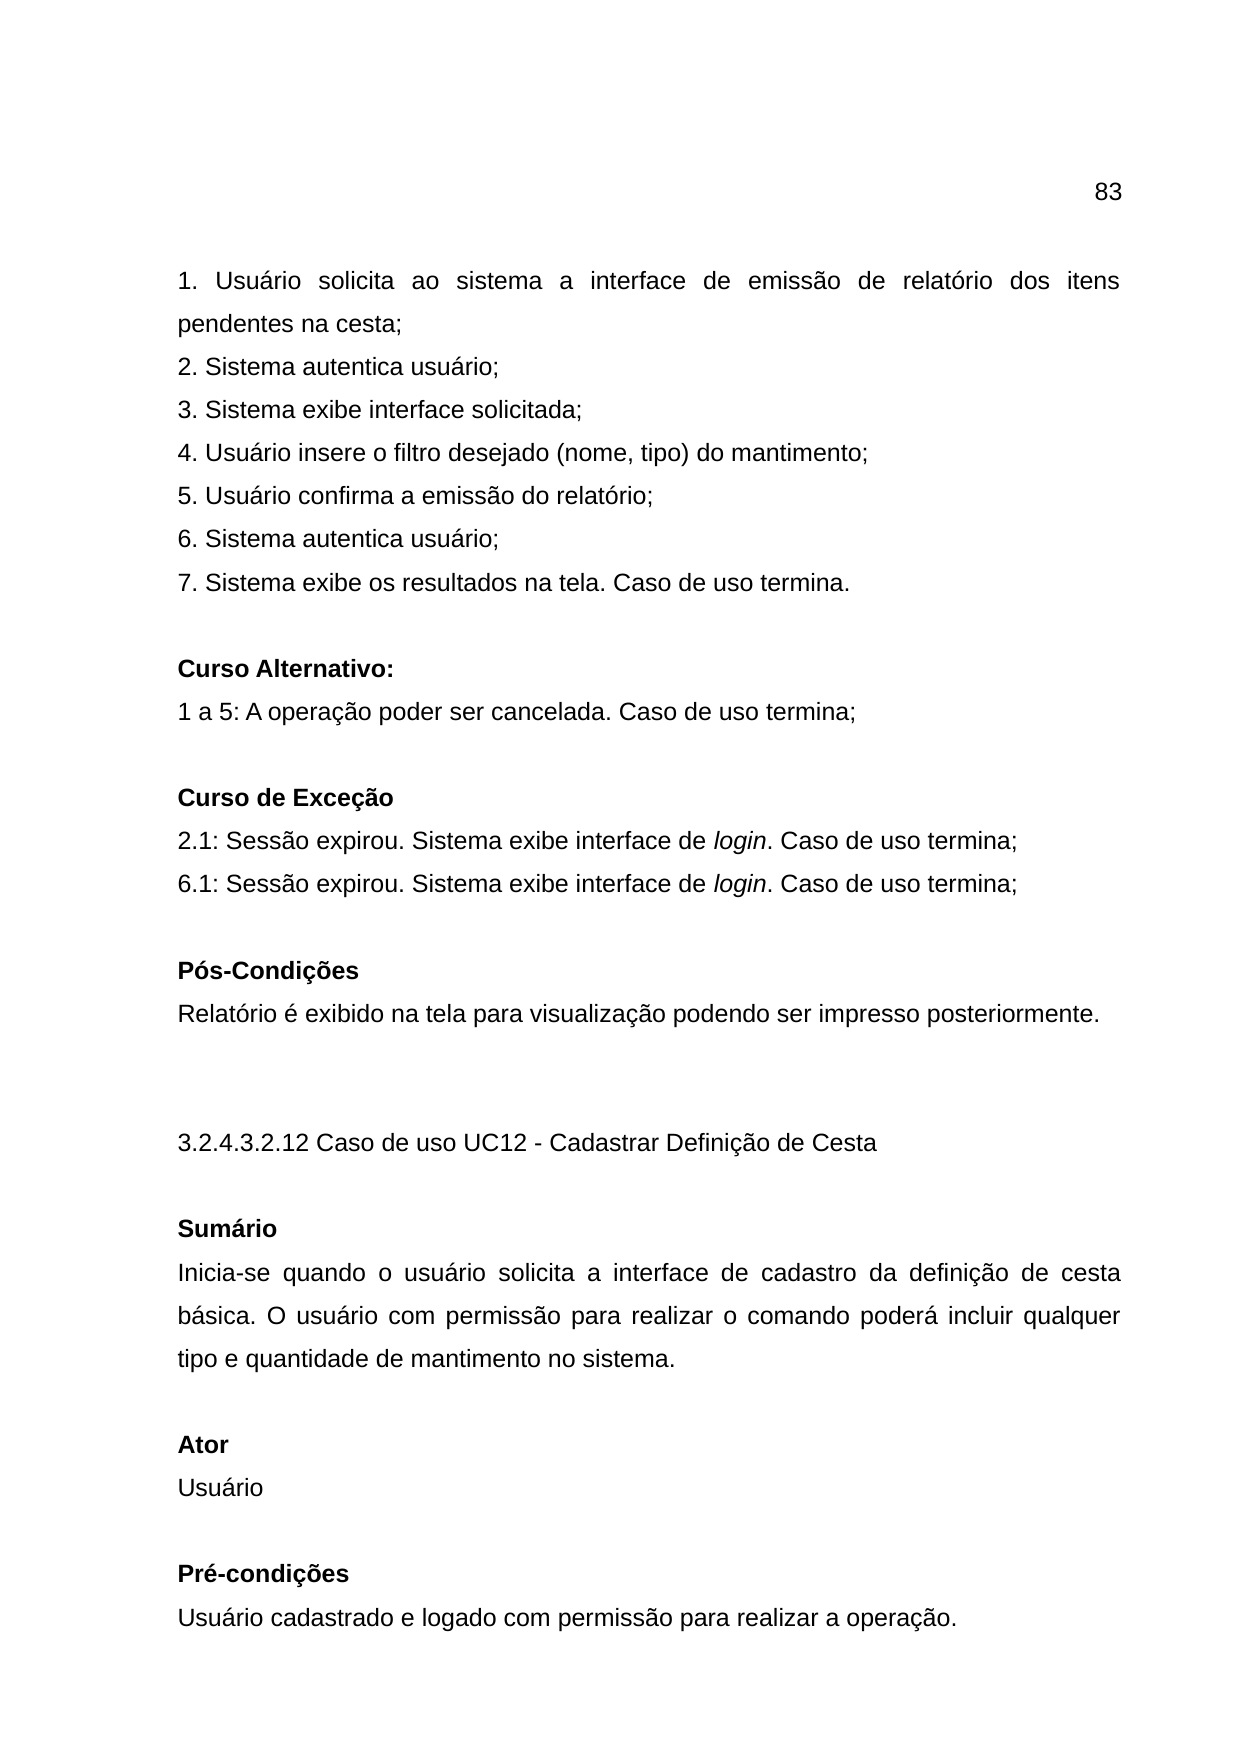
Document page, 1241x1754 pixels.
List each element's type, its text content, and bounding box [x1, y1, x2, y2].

text Curso de Exceção [177, 783, 1122, 812]
text Usuário [177, 1473, 1122, 1502]
text 7. Sistema exibe os resultados na tela. Caso de uso termina. [177, 568, 1122, 596]
text 5. Usuário confirma a emissão do relatório; [177, 481, 1122, 510]
text Curso Alternativo: [177, 654, 1122, 683]
text Inicia-se quando o usuário solicita a interface de cadastro da definição de cesta básica. O usuário com permissão para realizar o comando poderá incluir qualquer tipo e quantidade de mantimento no sistema. [177, 1258, 1122, 1373]
text 3.2.4.3.2.12 Caso de uso UC12 - Cadastrar Definição de Cesta [177, 1128, 1122, 1157]
text 3. Sistema exibe interface solicitada; [177, 395, 1122, 424]
text Usuário cadastrado e logado com permissão para realizar a operação. [177, 1603, 1122, 1631]
text 2.1: Sessão expirou. Sistema exibe interface de login. Caso de uso termina; [177, 826, 1122, 855]
text Pré-condições [177, 1559, 1122, 1588]
text Ator [177, 1430, 1122, 1459]
text Relatório é exibido na tela para visualização podendo ser impresso posteriormente. [177, 999, 1122, 1028]
text 6. Sistema autentica usuário; [177, 524, 1122, 553]
text 2. Sistema autentica usuário; [177, 352, 1122, 381]
text 4. Usuário insere o filtro desejado (nome, tipo) do mantimento; [177, 438, 1122, 467]
text Sumário [177, 1214, 1122, 1243]
text Pós-Condições [177, 956, 1122, 984]
text 6.1: Sessão expirou. Sistema exibe interface de login. Caso de uso termina; [177, 869, 1122, 898]
text 1 a 5: A operação poder ser cancelada. Caso de uso termina; [177, 697, 1122, 726]
text 1. Usuário solicita ao sistema a interface de emissão de relatório dos itens pendentes na cesta; [177, 266, 1122, 338]
